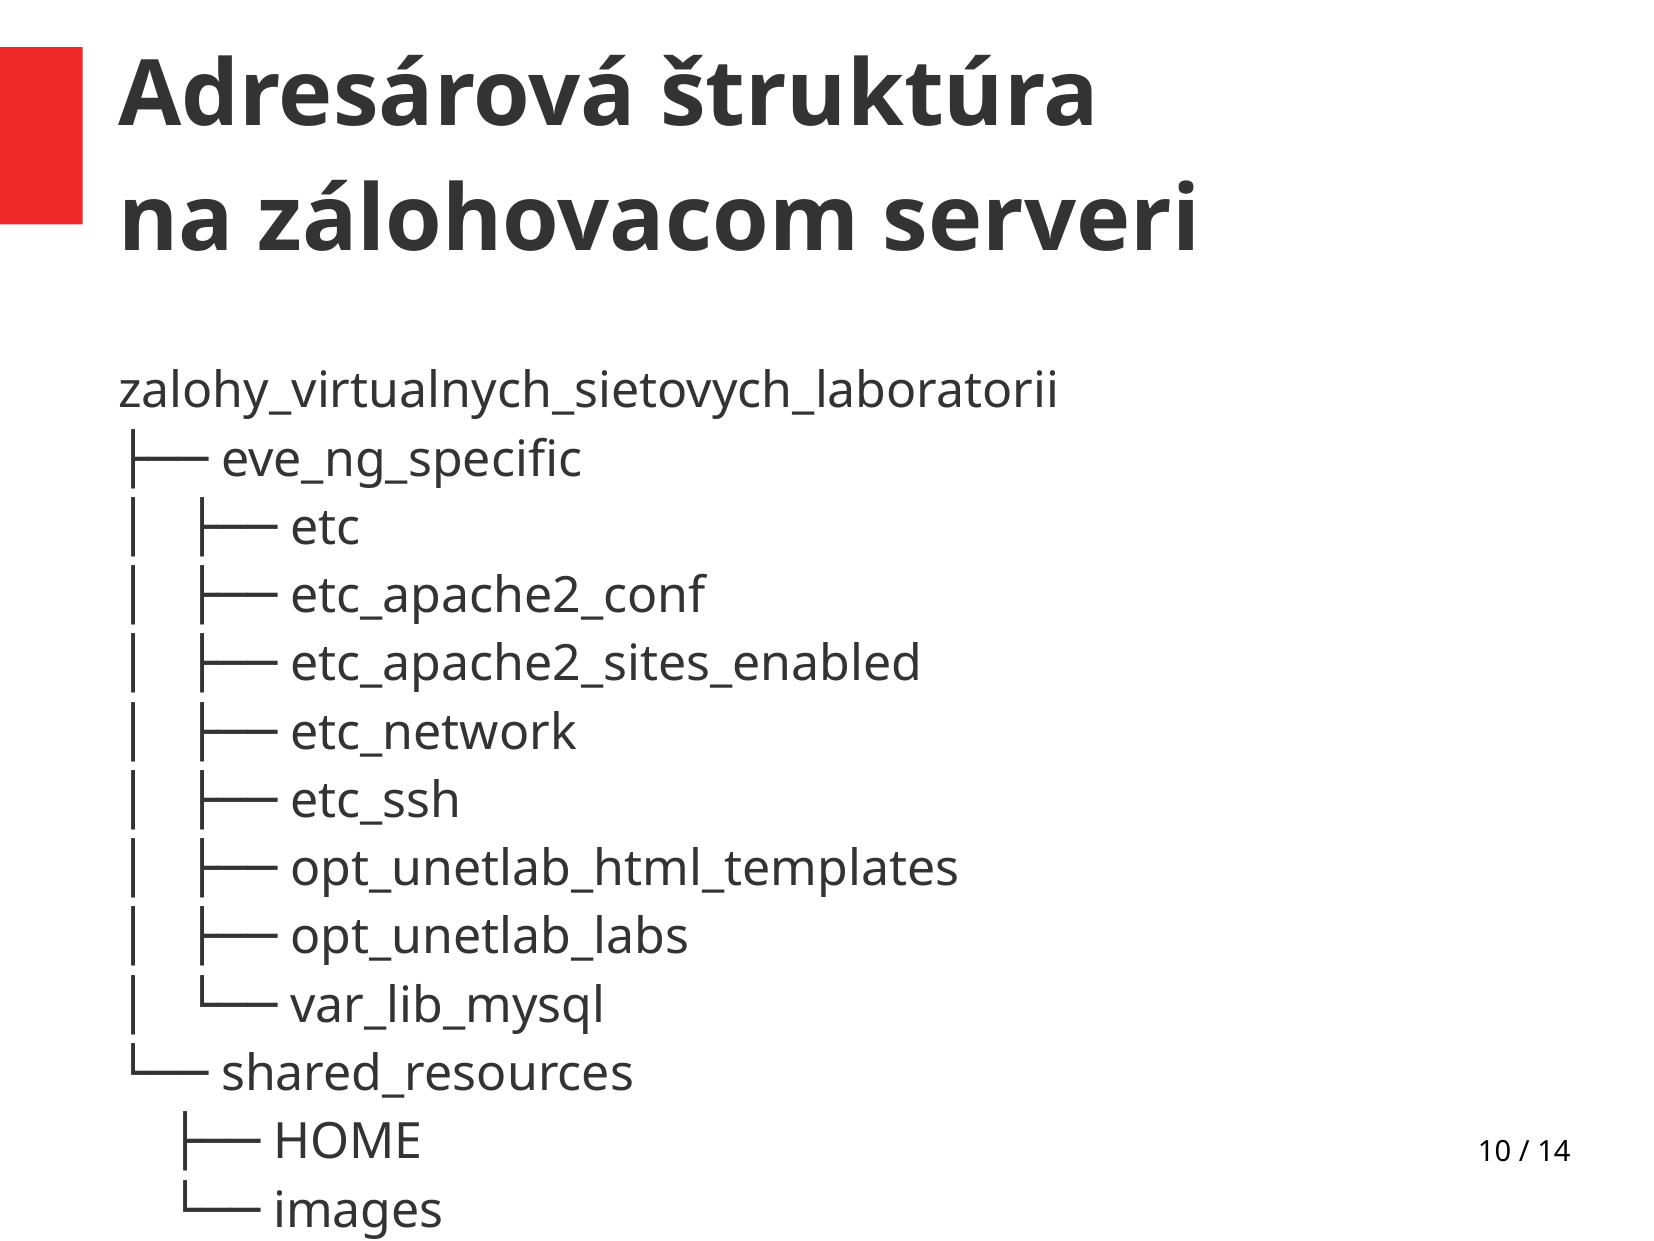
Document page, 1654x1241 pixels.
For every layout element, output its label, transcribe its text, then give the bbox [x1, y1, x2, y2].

list zalohy_virtualnych_sietovych_laboratorii ├── eve_ng_specific │ ├── etc │ ├── etc_apache2_conf │ ├── etc_apache2_sites_enabled │ ├── etc_network │ ├── etc_ssh │ ├── opt_unetlab_html_templates │ ├── opt_unetlab_labs │ └── var_lib_mysql └── shared_resources ├── HOME └── images tree zalohy_virtualnych_sietovych_laboratorii --dirsfirst -L 2 | less [118, 354, 1536, 1074]
title Adresárová štruktúra na zálohovacom serveri [118, 45, 1571, 260]
